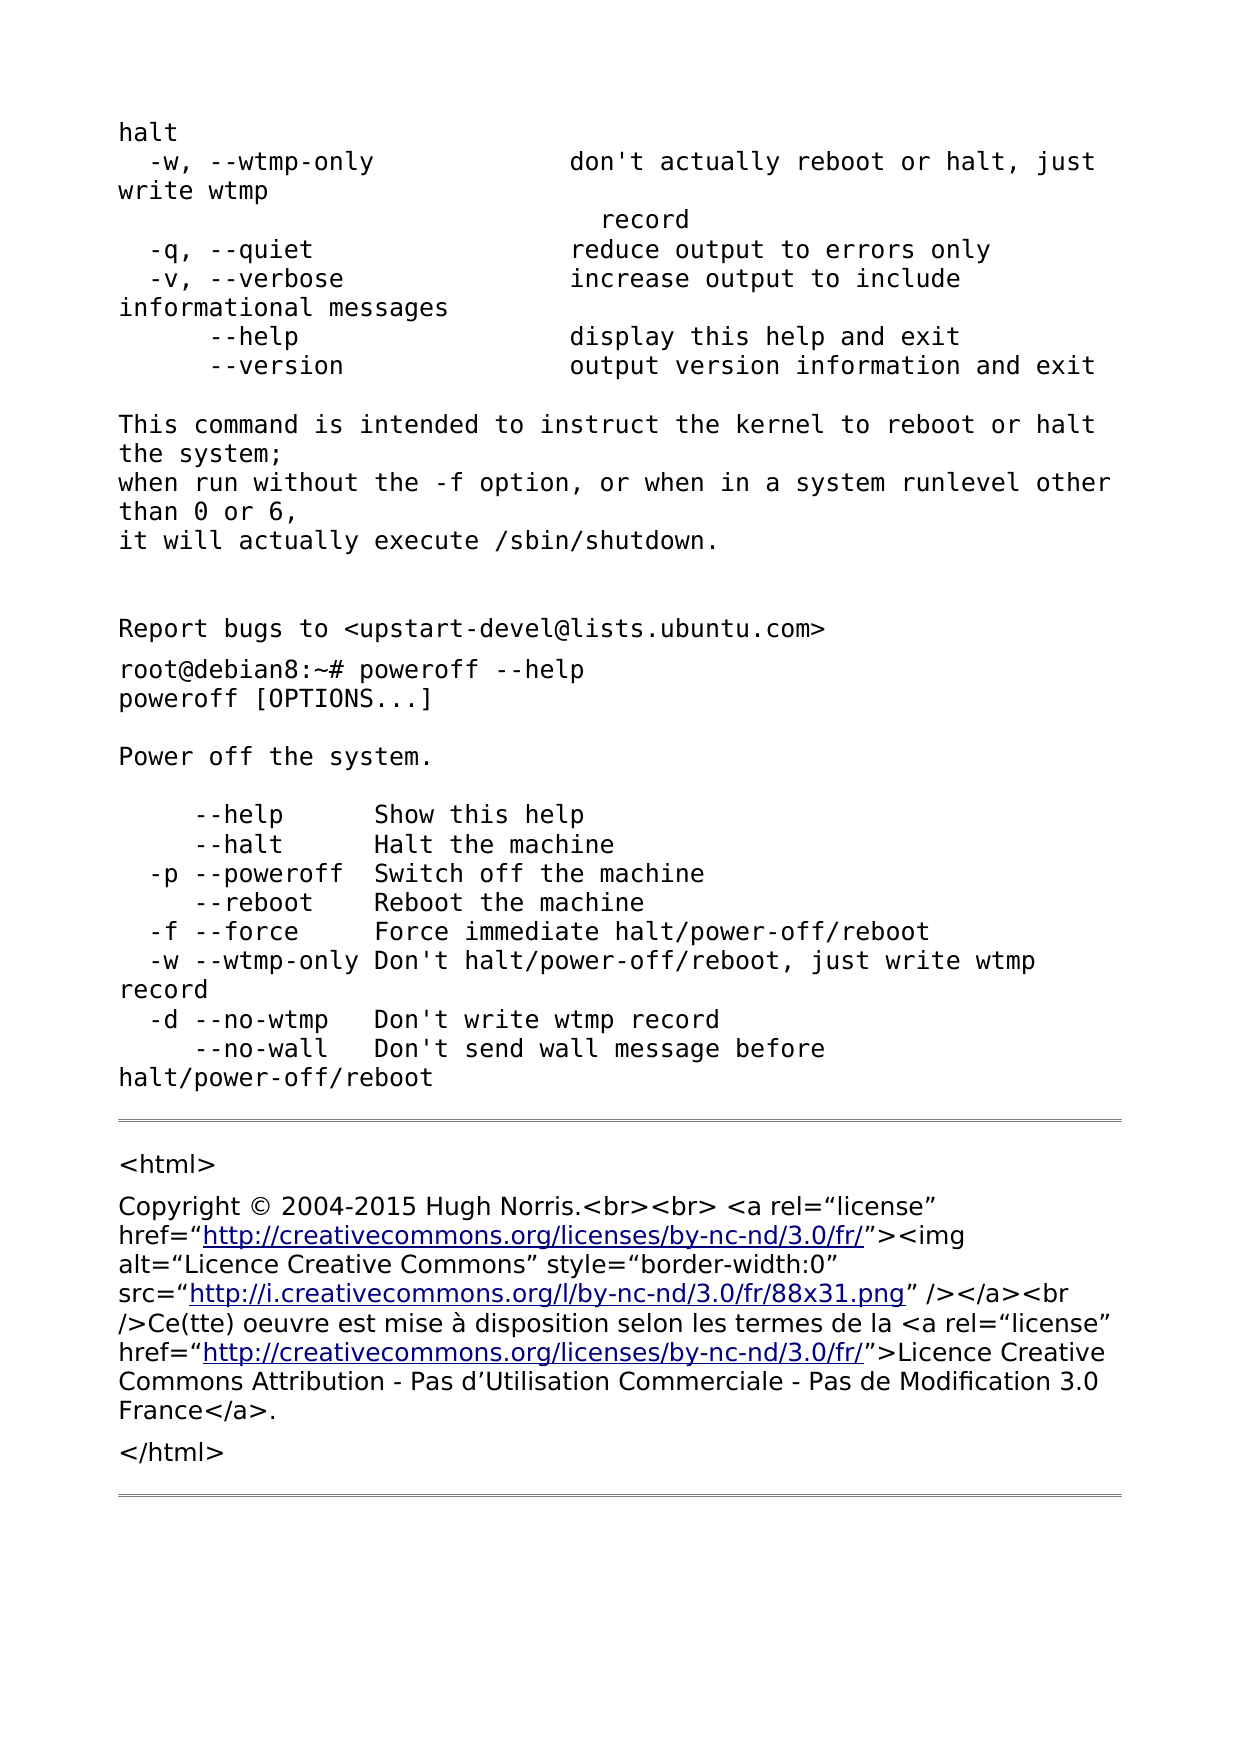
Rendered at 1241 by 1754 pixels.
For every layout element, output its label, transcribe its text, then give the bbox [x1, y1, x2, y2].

text halt -w, --wtmp-only don't actually reboot or halt, just write wtmp record -q, --quiet reduce output to errors only -v, --verbose increase output to include informational messages --help display this help and exit --version output version information and exit This command is intended to instruct the kernel to reboot or halt the system; when run without the -f option, or when in a system runlevel other than 0 or 6, it will actually execute /sbin/shutdown. Report bugs to <upstart-devel@lists.ubuntu.com> [118, 118, 1122, 643]
text Copyright © 2004-2015 Hugh Norris.<br><br> <a rel=“license” href=“http://creativecommons.org/licenses/by-nc-nd/3.0/fr/”><img alt=“Licence Creative Commons” style=“border-width:0” src=“http://i.creativecommons.org/l/by-nc-nd/3.0/fr/88x31.png” /></a><br />Ce(tte) oeuvre est mise à disposition selon les termes de la <a rel=“license” href=“http://creativecommons.org/licenses/by-nc-nd/3.0/fr/”>Licence Creative Commons Attribution - Pas d’Utilisation Commerciale - Pas de Modification 3.0 France</a>. [118, 1192, 1122, 1426]
text root@debian8:~# poweroff --help poweroff [OPTIONS...] Power off the system. --help Show this help --halt Halt the machine -p --poweroff Switch off the machine --reboot Reboot the machine -f --force Force immediate halt/power-off/reboot -w --wtmp-only Don't halt/power-off/reboot, just write wtmp record -d --no-wtmp Don't write wtmp record --no-wall Don't send wall message before halt/power-off/reboot [118, 655, 1122, 1092]
text </html> [118, 1438, 1122, 1467]
text <html> [118, 1151, 1122, 1180]
